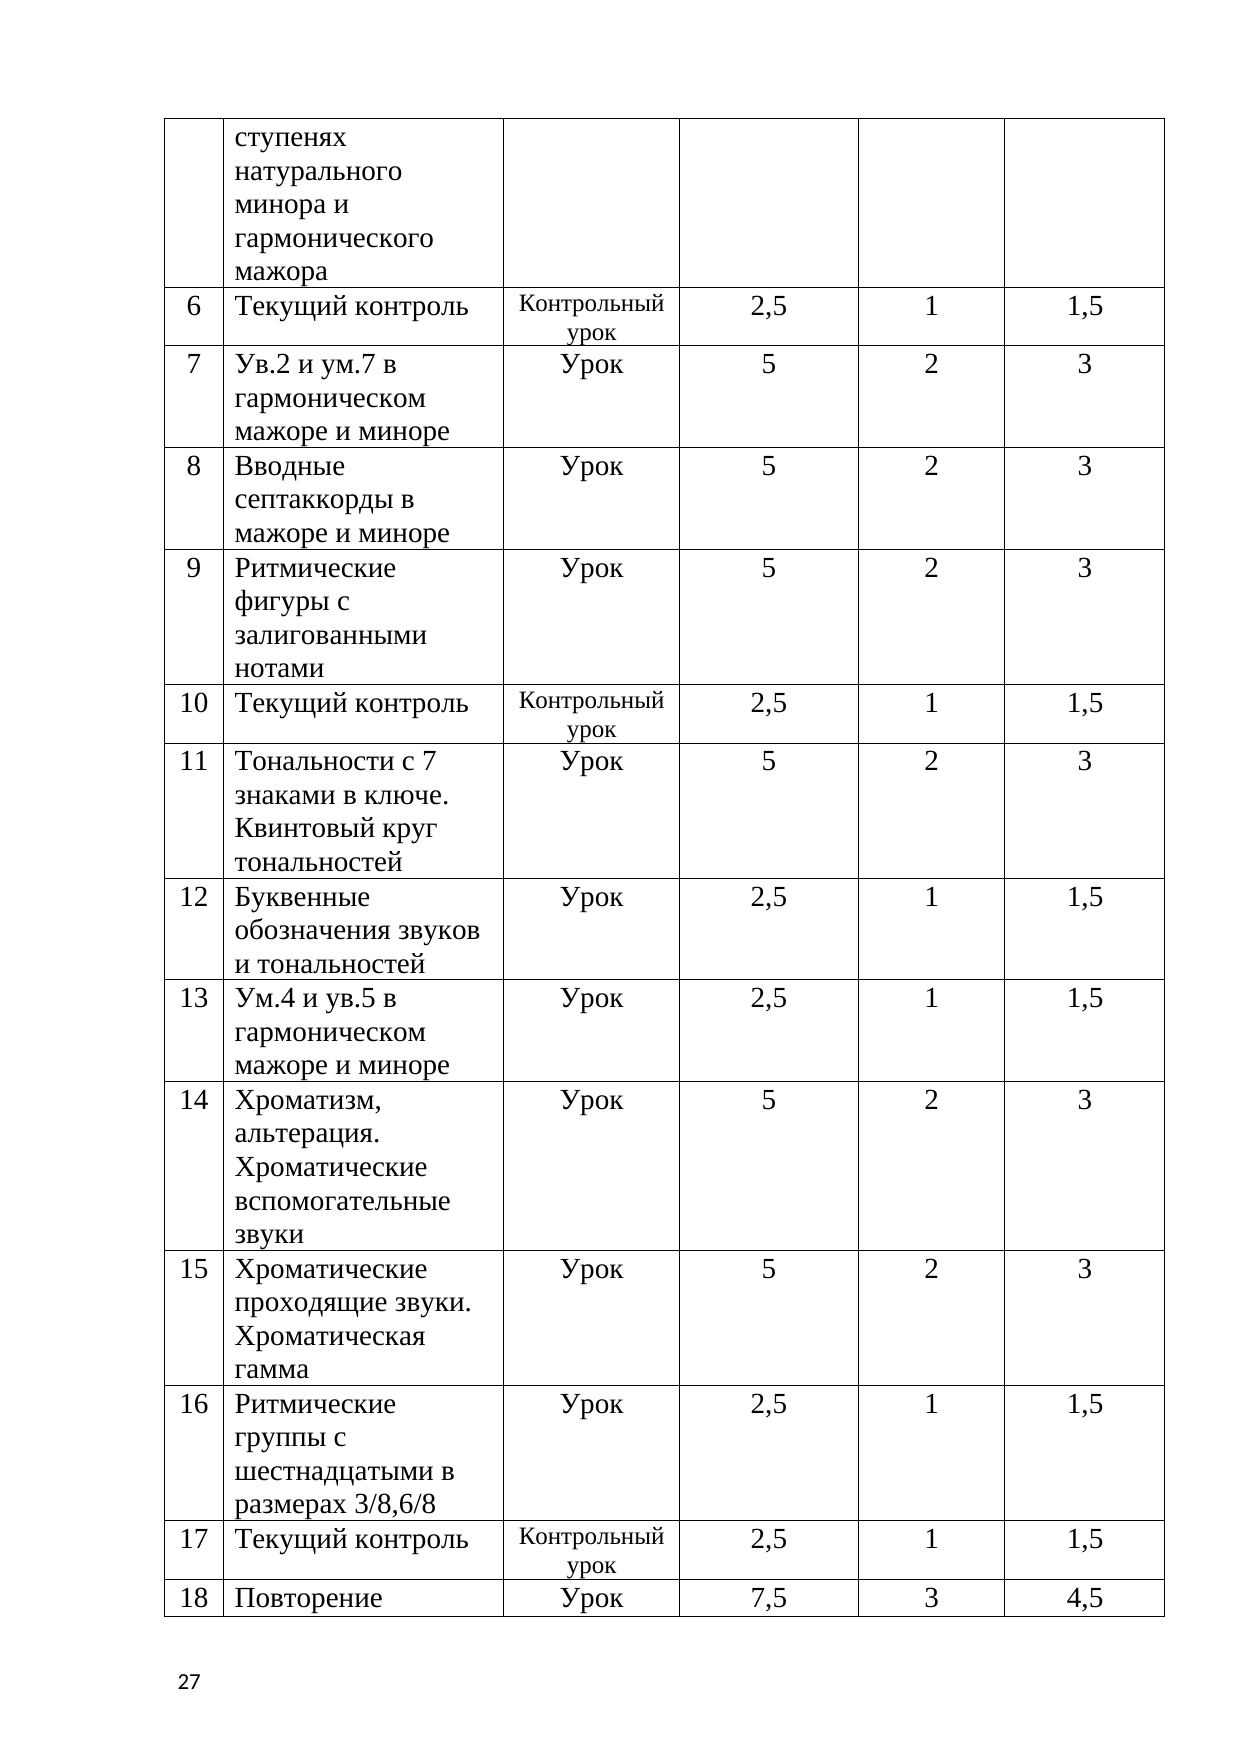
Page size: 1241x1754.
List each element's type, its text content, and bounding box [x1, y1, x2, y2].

table_cell Урок [504, 550, 679, 684]
table_cell 6 [165, 288, 223, 345]
table_cell 2,5 [680, 980, 858, 1081]
table_cell Урок [504, 1386, 679, 1520]
table_cell 1 [859, 1386, 1004, 1520]
table_cell Урок [504, 346, 679, 447]
table_cell Контрольный урок [504, 288, 679, 345]
table_cell 1 [859, 288, 1004, 345]
table_cell Текущий контроль [224, 685, 503, 742]
table_cell 2,5 [680, 879, 858, 979]
table_cell 4,5 [1005, 1580, 1164, 1616]
table_cell Ув.2 и ум.7 в гармоническом мажоре и миноре [224, 346, 503, 447]
table_cell 2,5 [680, 1521, 858, 1579]
table_cell 2,5 [680, 685, 858, 742]
table_cell 7 [165, 346, 223, 447]
table_cell 3 [1005, 1251, 1164, 1385]
table_cell Урок [504, 448, 679, 549]
table_cell 5 [680, 550, 858, 684]
table_cell 2 [859, 1082, 1004, 1250]
table_cell Тональности с 7 знаками в ключе. Квинтовый круг тональностей [224, 744, 503, 878]
table_cell Текущий контроль [224, 1521, 503, 1579]
table_cell 18 [165, 1580, 223, 1616]
table_cell Буквенные обозначения звуков и тональностей [224, 879, 503, 979]
table_cell 3 [1005, 346, 1164, 447]
table_cell 11 [165, 744, 223, 878]
table_cell 3 [1005, 448, 1164, 549]
table_cell [859, 119, 1004, 287]
table_cell 17 [165, 1521, 223, 1579]
table_cell Ритмические группы с шестнадцатыми в размерах 3/8,6/8 [224, 1386, 503, 1520]
table_cell 16 [165, 1386, 223, 1520]
table_cell 1,5 [1005, 980, 1164, 1081]
table_cell Повторение [224, 1580, 503, 1616]
table_cell Урок [504, 1580, 679, 1616]
table_cell [1005, 119, 1164, 287]
table_cell 5 [680, 1251, 858, 1385]
table_cell ступенях натурального минора и гармонического мажора [224, 119, 503, 287]
table_cell 2 [859, 448, 1004, 549]
table_cell 9 [165, 550, 223, 684]
table_cell Урок [504, 1251, 679, 1385]
table_cell Контрольный урок [504, 1521, 679, 1579]
table_cell 2,5 [680, 1386, 858, 1520]
table_cell 2 [859, 550, 1004, 684]
table_cell Урок [504, 744, 679, 878]
table_cell 3 [1005, 550, 1164, 684]
table_cell 1,5 [1005, 685, 1164, 742]
table_cell 1 [859, 980, 1004, 1081]
table_cell 5 [680, 448, 858, 549]
table_cell 1,5 [1005, 879, 1164, 979]
table_cell [165, 119, 223, 287]
table_cell Контрольный урок [504, 685, 679, 742]
table_cell 5 [680, 744, 858, 878]
table_cell 3 [859, 1580, 1004, 1616]
table_cell 2 [859, 744, 1004, 878]
table_cell 2 [859, 346, 1004, 447]
table_cell 3 [1005, 744, 1164, 878]
table_cell 3 [1005, 1082, 1164, 1250]
table_cell Урок [504, 879, 679, 979]
table_cell Текущий контроль [224, 288, 503, 345]
table_cell Хроматические проходящие звуки. Хроматическая гамма [224, 1251, 503, 1385]
table_cell [680, 119, 858, 287]
table_cell 1 [859, 1521, 1004, 1579]
table_cell Урок [504, 1082, 679, 1250]
table_cell Ритмические фигуры с залигованными нотами [224, 550, 503, 684]
table_cell 5 [680, 1082, 858, 1250]
table_cell 13 [165, 980, 223, 1081]
table_cell 1,5 [1005, 1521, 1164, 1579]
table_cell 8 [165, 448, 223, 549]
table_cell Ум.4 и ув.5 в гармоническом мажоре и миноре [224, 980, 503, 1081]
table_cell Урок [504, 980, 679, 1081]
table_cell [504, 119, 679, 287]
table_cell 1,5 [1005, 288, 1164, 345]
table_cell 1 [859, 685, 1004, 742]
table_cell 7,5 [680, 1580, 858, 1616]
table_cell 1 [859, 879, 1004, 979]
table_cell Вводные септаккорды в мажоре и миноре [224, 448, 503, 549]
table_cell 2,5 [680, 288, 858, 345]
table_cell 15 [165, 1251, 223, 1385]
table_cell 1,5 [1005, 1386, 1164, 1520]
table_cell 14 [165, 1082, 223, 1250]
table_cell 12 [165, 879, 223, 979]
table_cell 2 [859, 1251, 1004, 1385]
table_cell 10 [165, 685, 223, 742]
table_cell Хроматизм, альтерация. Хроматические вспомогательные звуки [224, 1082, 503, 1250]
table_cell 5 [680, 346, 858, 447]
